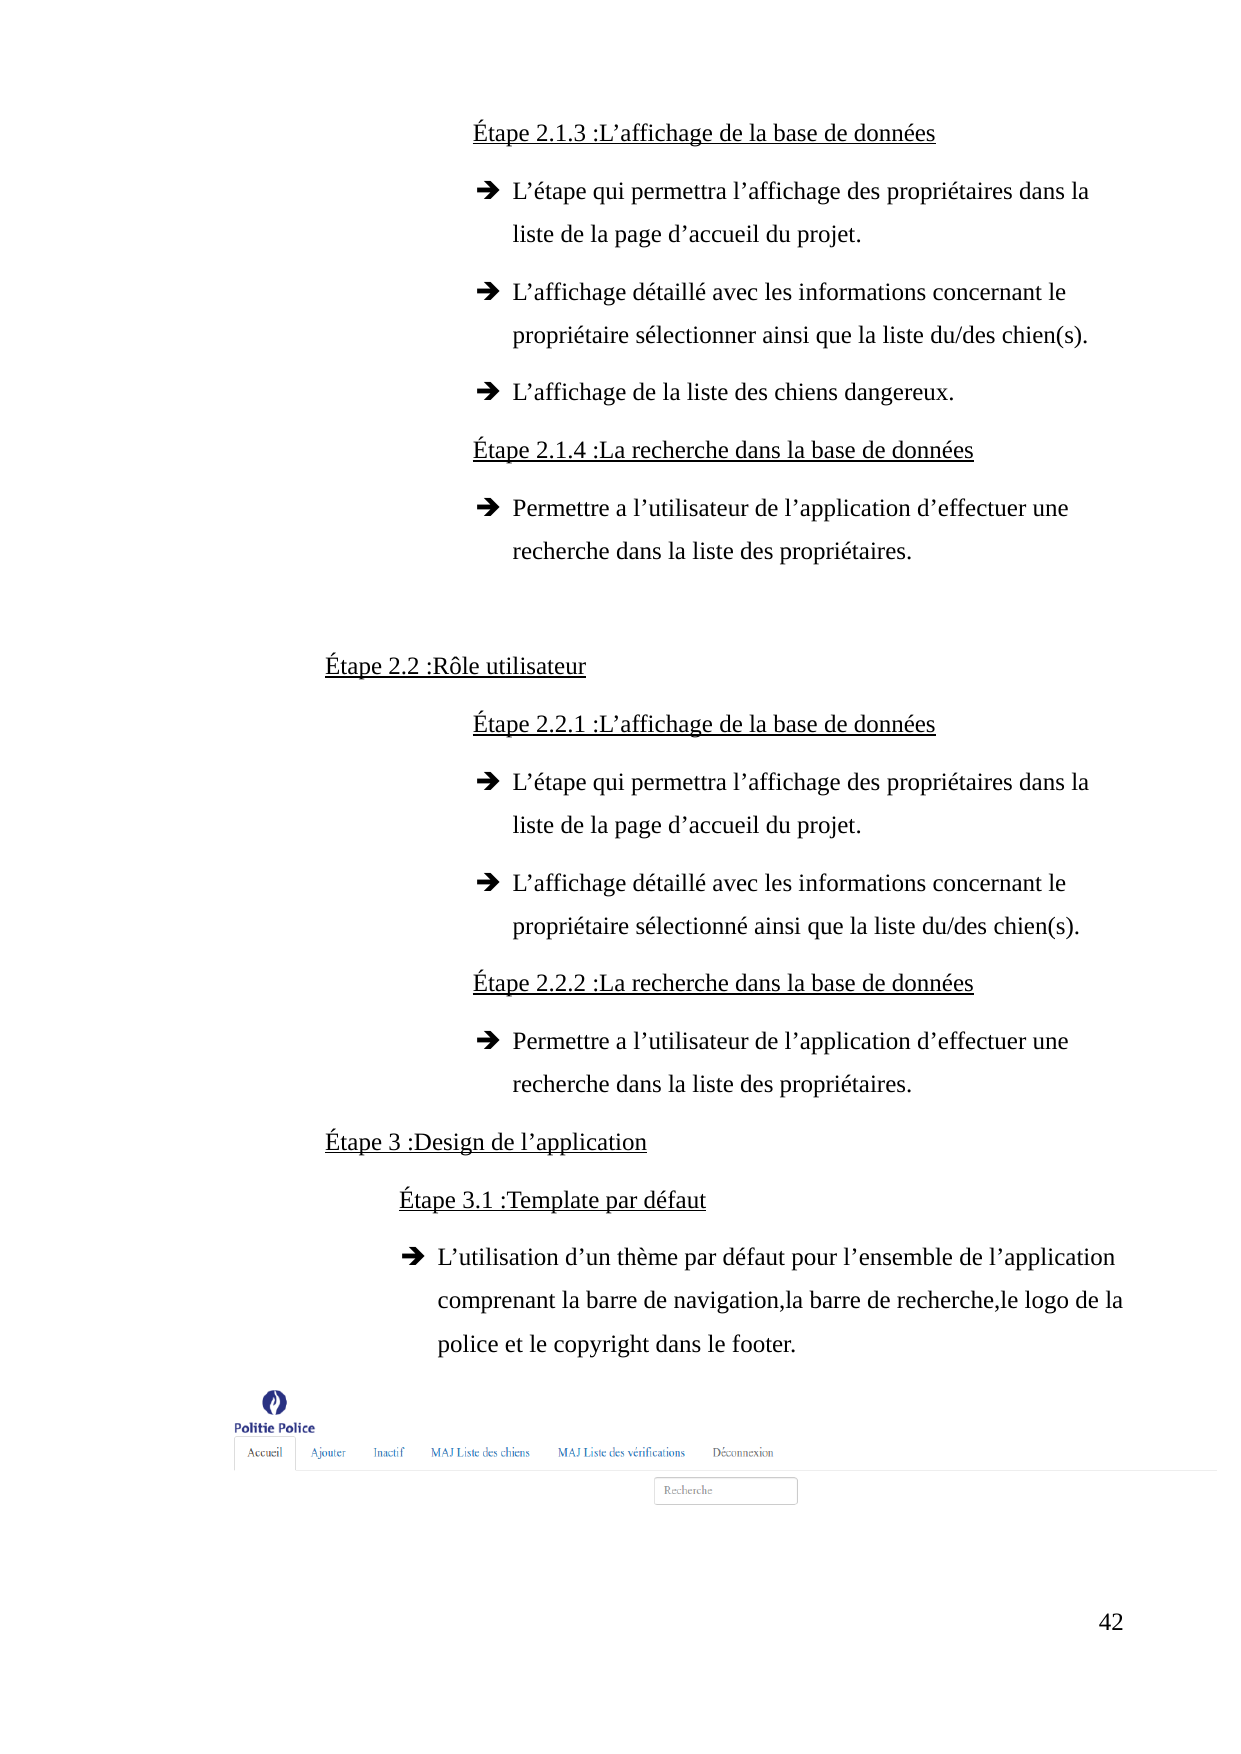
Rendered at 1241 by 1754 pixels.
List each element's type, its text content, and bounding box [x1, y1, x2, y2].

text Étape 3.1 :Template par défaut [325, 1185, 1123, 1213]
picture [222, 1386, 1227, 1522]
text Étape 2.2.1 :L’affichage de la base de données [325, 709, 1123, 738]
text Étape 2.1.4 :La recherche dans la base de données [325, 435, 1123, 464]
list L’affichage détaillé avec les informations concernant le propriétaire sélectionner ainsi que la liste du/des chien(s). [475, 277, 1123, 348]
list L’utilisation d’un thème par défaut pour l’ensemble de l’application comprenant la barre de navigation,la barre de recherche,le logo de la police et le copyright dans le footer. [400, 1242, 1123, 1357]
text Étape 2.2 :Rôle utilisateur [325, 651, 1123, 680]
text Étape 2.1.3 :L’affichage de la base de données [325, 118, 1123, 147]
text Étape 2.2.2 :La recherche dans la base de données [325, 968, 1123, 997]
text Étape 3 :Design de l’application [325, 1127, 1123, 1156]
list L’affichage détaillé avec les informations concernant le propriétaire sélectionné ainsi que la liste du/des chien(s). [475, 868, 1123, 939]
list L’étape qui permettra l’affichage des propriétaires dans la liste de la page d’accueil du projet. [475, 176, 1123, 248]
list Permettre a l’utilisateur de l’application d’effectuer une recherche dans la liste des propriétaires. [475, 1026, 1123, 1098]
list L’étape qui permettra l’affichage des propriétaires dans la liste de la page d’accueil du projet. [475, 767, 1123, 839]
list L’affichage de la liste des chiens dangereux. [475, 377, 1123, 406]
list Permettre a l’utilisateur de l’application d’effectuer une recherche dans la liste des propriétaires. [475, 493, 1123, 565]
